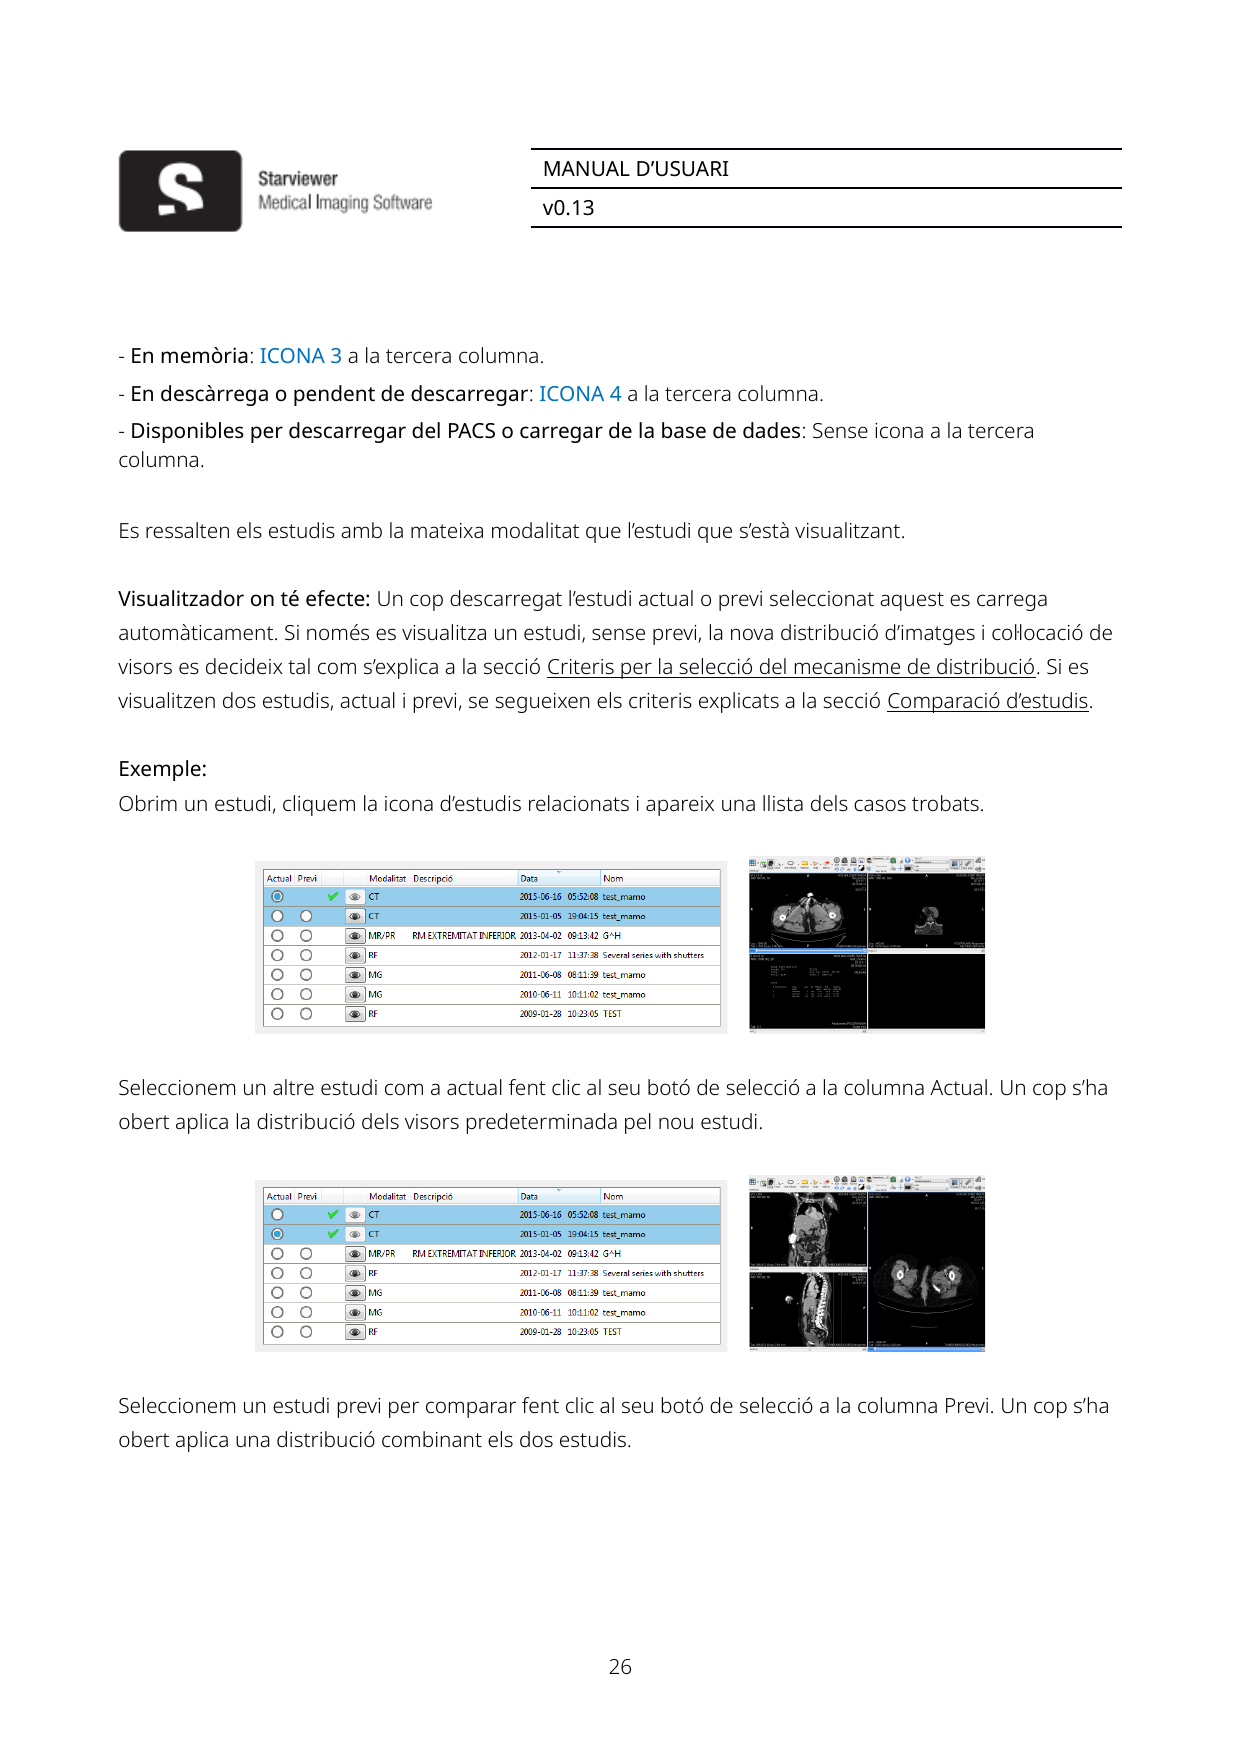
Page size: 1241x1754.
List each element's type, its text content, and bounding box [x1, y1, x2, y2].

text - En memòria: ICONA 3 a la tercera columna. [118, 341, 1113, 370]
text Visualitzador on té efecte: Un cop descarregat l’estudi actual o previ seleccionat aquest es carrega automàticament. Si només es visualitza un estudi, sense previ, la nova distribució d’imatges i col·locació de visors es decideix tal com s’explica a la secció Criteris per la selecció del mecanisme de distribució. Si es visualitzen dos estudis, actual i previ, se segueixen els criteris explicats a la secció Comparació d’estudis. [118, 584, 1122, 715]
picture [749, 1175, 986, 1352]
text Exemple: [118, 754, 1122, 783]
text Obrim un estudi, cliquem la icona d’estudis relacionats i apareix una llista dels casos trobats. [118, 789, 1122, 817]
text Seleccionem un altre estudi com a actual fent clic al seu botó de selecció a la columna Actual. Un cop s’ha obert aplica la distribució dels visors predeterminada pel nou estudi. [118, 1073, 1122, 1136]
text Es ressalten els estudis amb la mateixa modalitat que l’estudi que s’està visualitzant. [118, 516, 1122, 544]
picture [255, 1180, 728, 1352]
text - Disponibles per descarregar del PACS o carregar de la base de dades: Sense icona a la tercera columna. [118, 416, 1113, 473]
picture [749, 856, 986, 1034]
text Seleccionem un estudi previ per comparar fent clic al seu botó de selecció a la columna Previ. Un cop s’ha obert aplica una distribució combinant els dos estudis. [118, 1391, 1122, 1454]
text - En descàrrega o pendent de descarregar: ICONA 4 a la tercera columna. [118, 379, 1113, 407]
picture [255, 861, 728, 1034]
